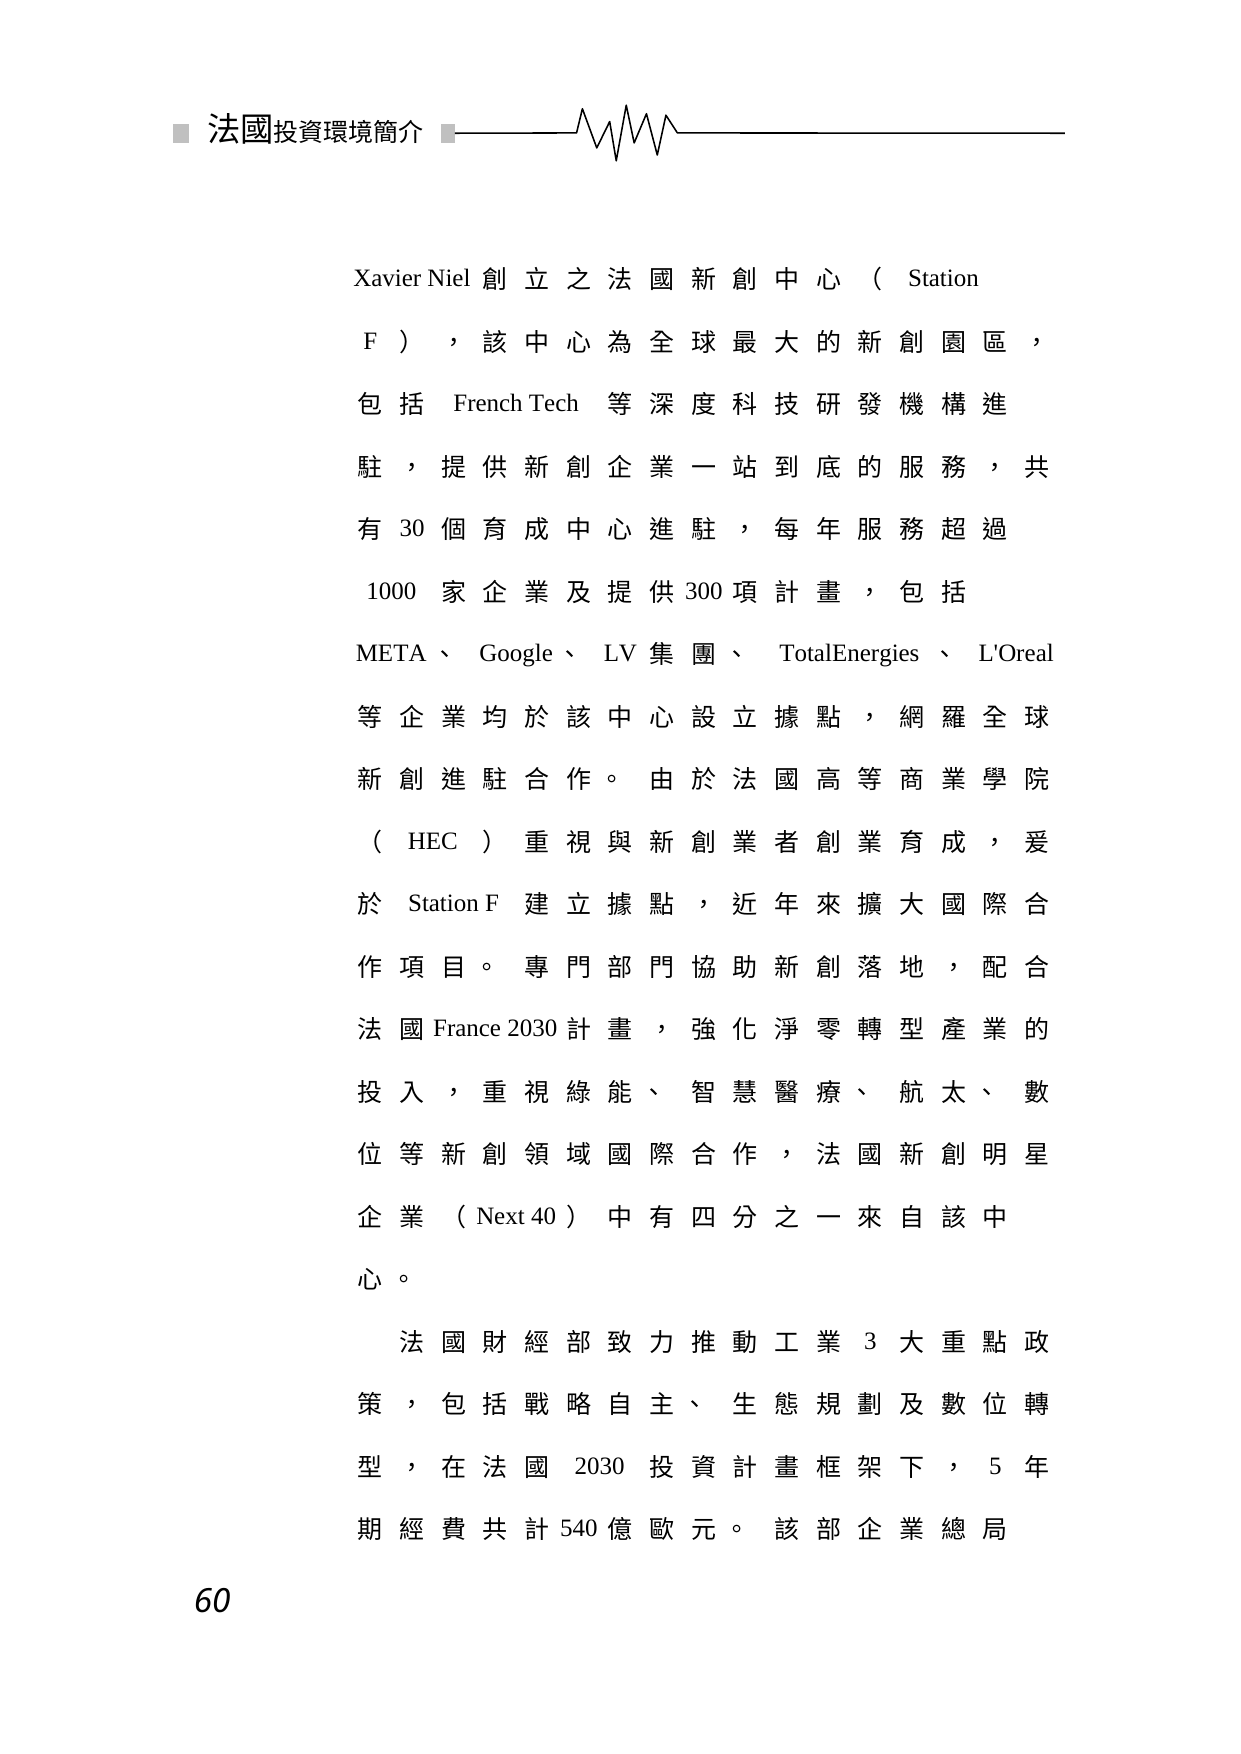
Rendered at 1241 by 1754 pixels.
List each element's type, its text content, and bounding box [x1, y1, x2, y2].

text 法國財經部致力推動工業3大重點政策，包括戰略自主、生態規劃及數位轉型，在法國2030投資計畫框架下，5年期經費共計540億歐元。該部企業總局 [330, 1299, 1058, 1549]
text Xavier Niel創立之法國新創中心（Station F），該中心為全球最大的新創園區，包括French Tech等深度科技研發機構進駐，提供新創企業一站到底的服務，共有30個育成中心進駐，每年服務超過1000家企業及提供300項計畫，包括META、Google、LV集團、TotalEnergies、L'Oreal等企業均於該中心設立據點，網羅全球新創進駐合作。由於法國高等商業學院（HEC）重視與新創業者創業育成，爰於Station F建立據點，近年來擴大國際合作項目。專門部門協助新創落地，配合法國France 2030計畫，強化淨零轉型產業的投入，重視綠能、智慧醫療、航太、數位等新創領域國際合作，法國新創明星企業（Next 40）中有四分之一來自該中心。 [330, 236, 1058, 1299]
